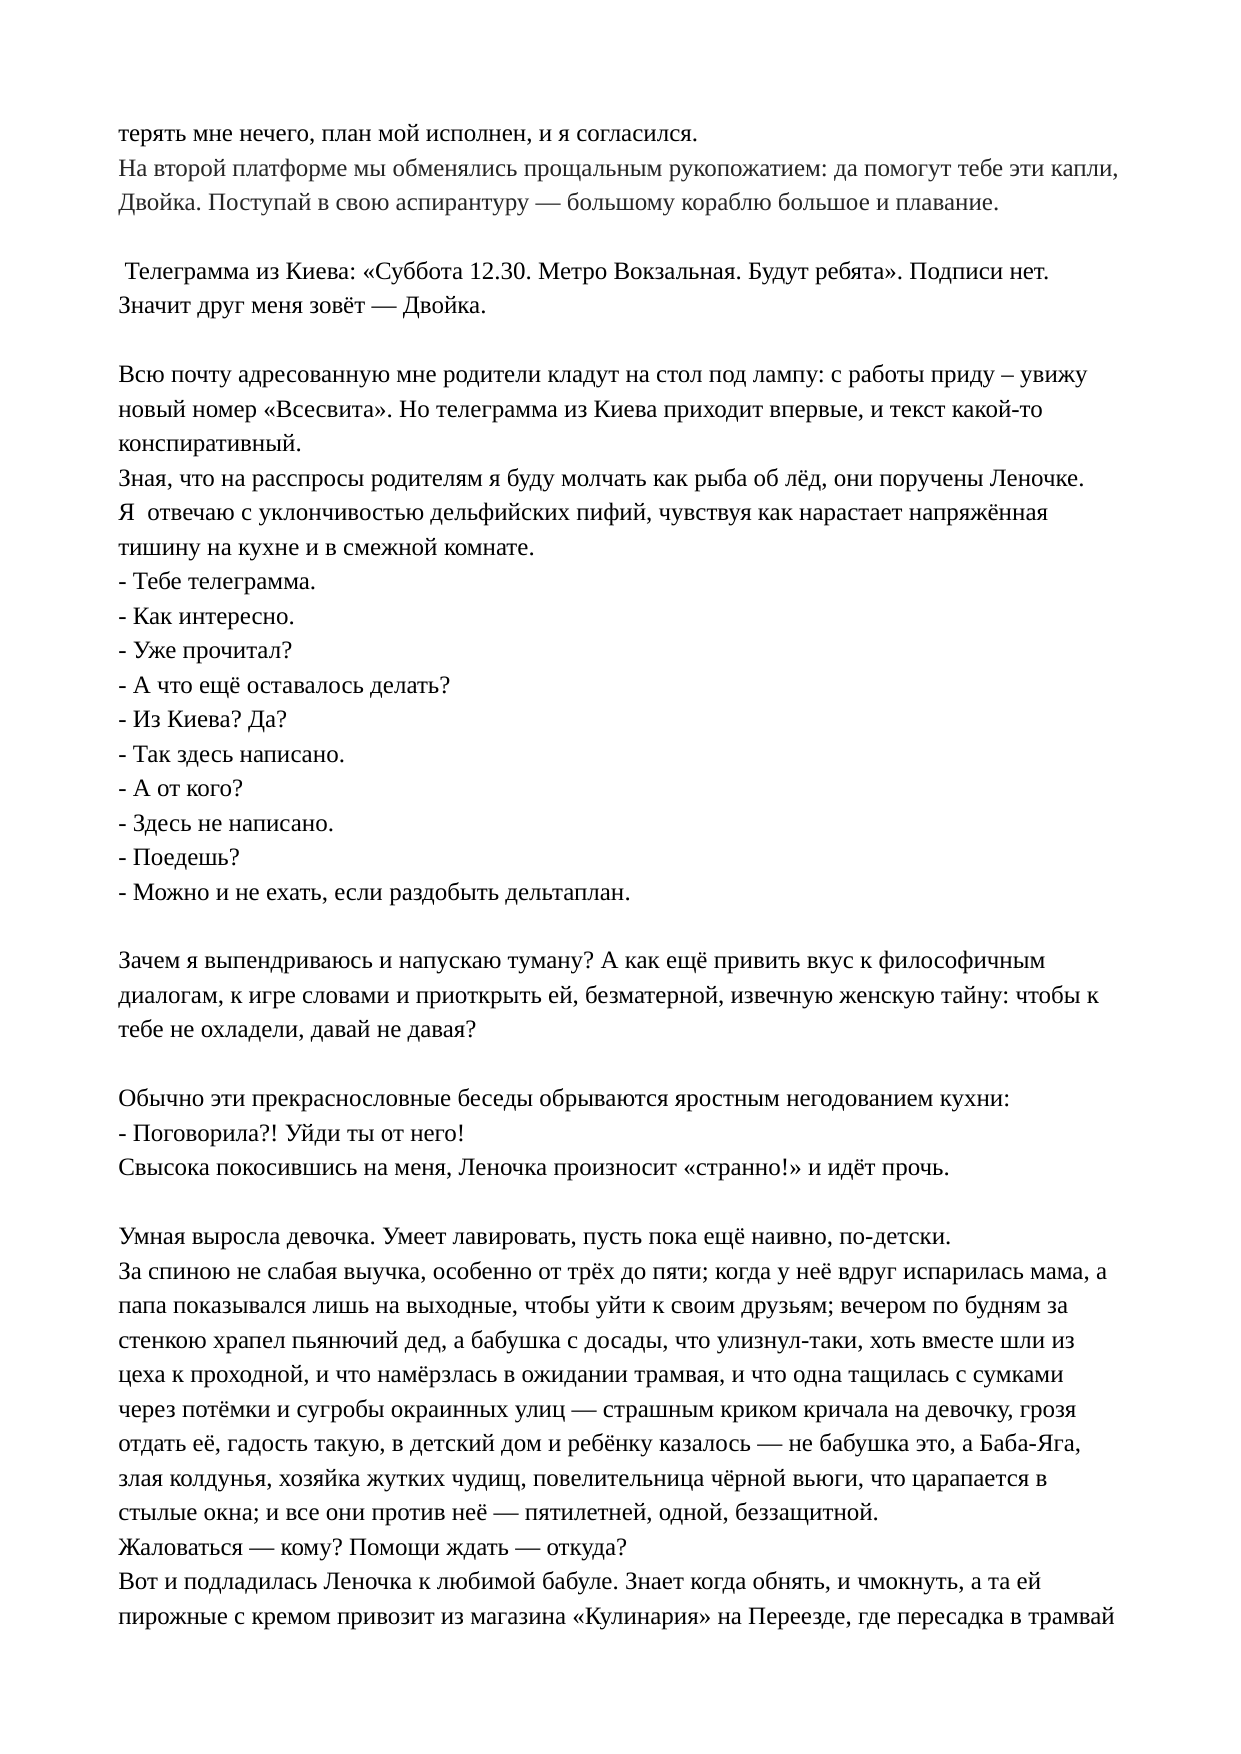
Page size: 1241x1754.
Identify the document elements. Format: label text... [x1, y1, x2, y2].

text - Из Киева? Да? [118, 704, 1122, 733]
text За спиною не слабая выучка, особенно от трёх до пяти; когда у неё вдруг испарилась мама, а папа показывался лишь на выходные, чтобы уйти к своим друзьям; вечером по будням за стенкою храпел пьянючий дед, а бабушка с досады, что улизнул-таки, хоть вместе шли из цеха к проходной, и что намёрзлась в ожидании трамвая, и что одна тащилась с сумками через потёмки и сугробы окраинных улиц — страшным криком кричала на девочку, грозя отдать её, гадость такую, в детский дом и ребёнку казалось — не бабушка это, а Баба-Яга, злая колдунья, хозяйка жутких чудищ, повелительница чёрной вьюги, что царапается в стылые окна; и все они против неё — пятилетней, одной, беззащитной. [118, 1256, 1122, 1526]
text Телеграмма из Киева: «Суббота 12.30. Метро Вокзальная. Будут ребята». Подписи нет. Значит друг меня зовёт — Двойка. [118, 256, 1122, 319]
text - Можно и не ехать, если раздобыть дельтаплан. [118, 877, 1122, 905]
text Жаловаться — кому? Помощи ждать — откуда? [118, 1532, 1122, 1561]
text - Тебе телеграмма. [118, 566, 1122, 595]
text Всю почту адресованную мне родители кладут на стол под лампу: с работы приду – увижу новый номер «Всесвита». Но телеграмма из Киева приходит впервые, и текст какой-то конспиративный. [118, 359, 1122, 457]
text - Уже прочитал? [118, 635, 1122, 664]
text - А что ещё оставалось делать? [118, 670, 1122, 698]
text Зная, что на расспросы родителям я буду молчать как рыба об лёд, они поручены Леночке. [118, 463, 1122, 492]
text - Здесь не написано. [118, 808, 1122, 836]
text На второй платформе мы обменялись прощальным рукопожатием: да помогут тебе эти капли, Двойка. Поступай в свою аспирантуру — большому кораблю большое и плавание. [118, 153, 1122, 216]
text - Как интересно. [118, 601, 1122, 629]
text - Поговорила?! Уйди ты от него! [118, 1118, 1122, 1147]
text - А от кого? [118, 773, 1122, 802]
text Я отвечаю с уклончивостью дельфийских пифий, чувствуя как нарастает напряжённая тишину на кухне и в смежной комнате. [118, 497, 1122, 561]
text Зачем я выпендриваюсь и напускаю туману? А как ещё привить вкус к философичным диалогам, к игре словами и приоткрыть ей, безматерной, извечную женскую тайну: чтобы к тебе не охладели, давай не давая? [118, 946, 1122, 1043]
text Вот и подладилась Леночка к любимой бабуле. Знает когда обнять, и чмокнуть, а та ей пирожные с кремом привозит из магазина «Кулинария» на Переезде, где пересадка в трамвай [118, 1566, 1122, 1629]
text Свысока покосившись на меня, Леночка произносит «странно!» и идёт прочь. [118, 1152, 1122, 1181]
text Умная выросла девочка. Умеет лавировать, пусть пока ещё наивно, по-детски. [118, 1221, 1122, 1250]
text терять мне нечего, план мой исполнен, и я согласился. [118, 118, 1122, 147]
text Обычно эти прекраснословные беседы обрываются яростным негодованием кухни: [118, 1083, 1122, 1112]
text - Поедешь? [118, 842, 1122, 871]
text - Так здесь написано. [118, 739, 1122, 767]
